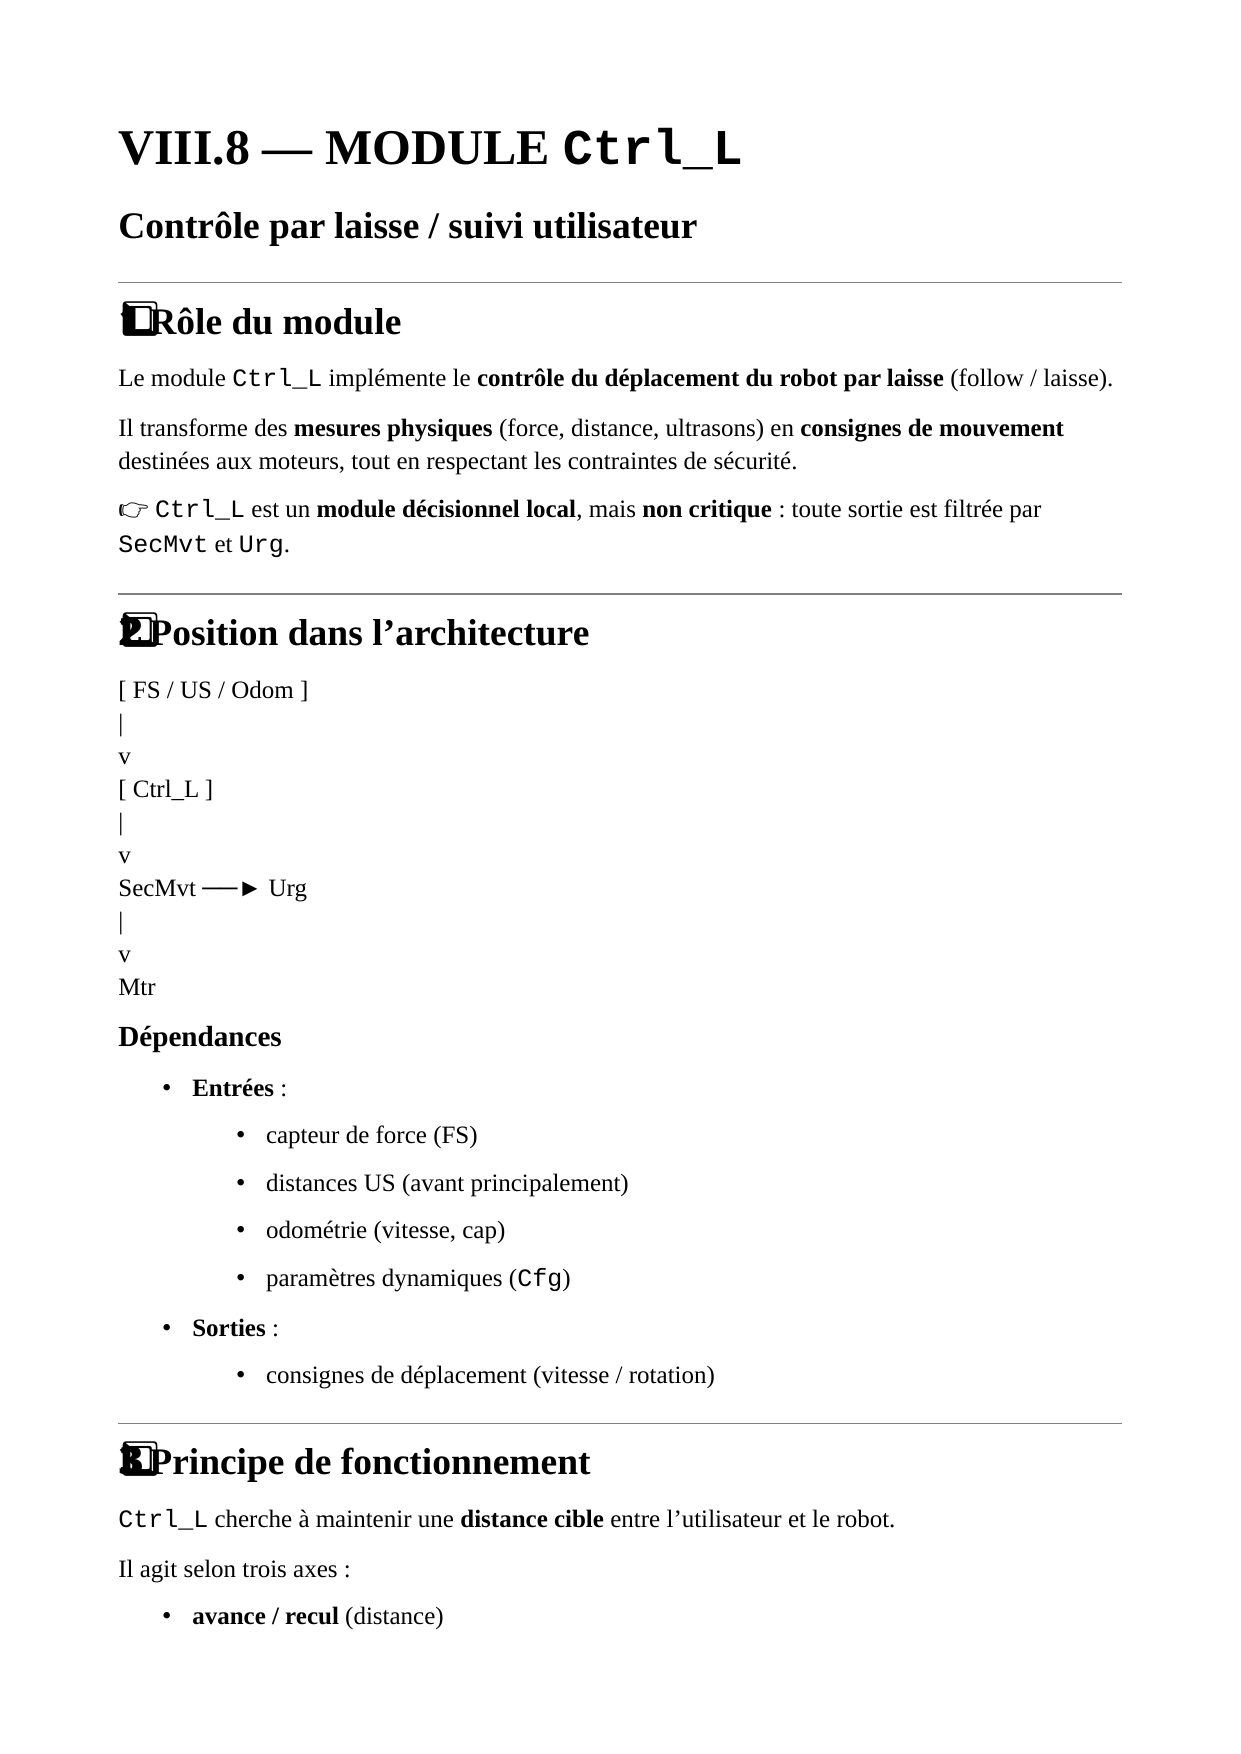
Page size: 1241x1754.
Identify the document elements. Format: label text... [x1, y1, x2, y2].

subtitle Contrôle par laisse / suivi utilisateur [118, 203, 1122, 247]
list Entrées : [162, 1073, 1122, 1101]
list Sorties : [162, 1313, 1122, 1342]
list distances US (avant principalement) [236, 1168, 1122, 1197]
text [ Ctrl_L ] [118, 774, 1122, 802]
text v [118, 939, 1122, 968]
text Mtr [118, 972, 1122, 1001]
text v [118, 741, 1122, 769]
text Il agit selon trois axes : [118, 1554, 1122, 1583]
text v [118, 840, 1122, 868]
list avance / recul (distance) [162, 1601, 1122, 1630]
list paramètres dynamiques (Cfg) [236, 1263, 1122, 1294]
text | [118, 906, 1122, 934]
subtitle 1️⃣ Rôle du module [118, 299, 1122, 342]
text 👉 Ctrl_L est un module décisionnel local, mais non critique : toute sortie est filtrée par SecMvt et Urg. [118, 494, 1122, 560]
text | [118, 708, 1122, 736]
text [ FS / US / Odom ] [118, 675, 1122, 703]
text Ctrl_L cherche à maintenir une distance cible entre l’utilisateur et le robot. [118, 1504, 1122, 1535]
subtitle VIII.8 — MODULE Ctrl_L [118, 118, 1122, 180]
subtitle Dépendances [118, 1019, 1122, 1053]
text | [118, 807, 1122, 836]
list consignes de déplacement (vitesse / rotation) [236, 1361, 1122, 1389]
subtitle 3️⃣ Principe de fonctionnement [118, 1440, 1122, 1483]
subtitle 2️⃣ Position dans l’architecture [118, 611, 1122, 654]
text Le module Ctrl_L implémente le contrôle du déplacement du robot par laisse (follow / laisse). [118, 363, 1122, 394]
text SecMvt ──► Urg [118, 873, 1122, 902]
text Il transforme des mesures physiques (force, distance, ultrasons) en consignes de mouvement destinées aux moteurs, tout en respectant les contraintes de sécurité. [118, 413, 1122, 475]
list odométrie (vitesse, cap) [236, 1215, 1122, 1244]
list capteur de force (FS) [236, 1120, 1122, 1149]
